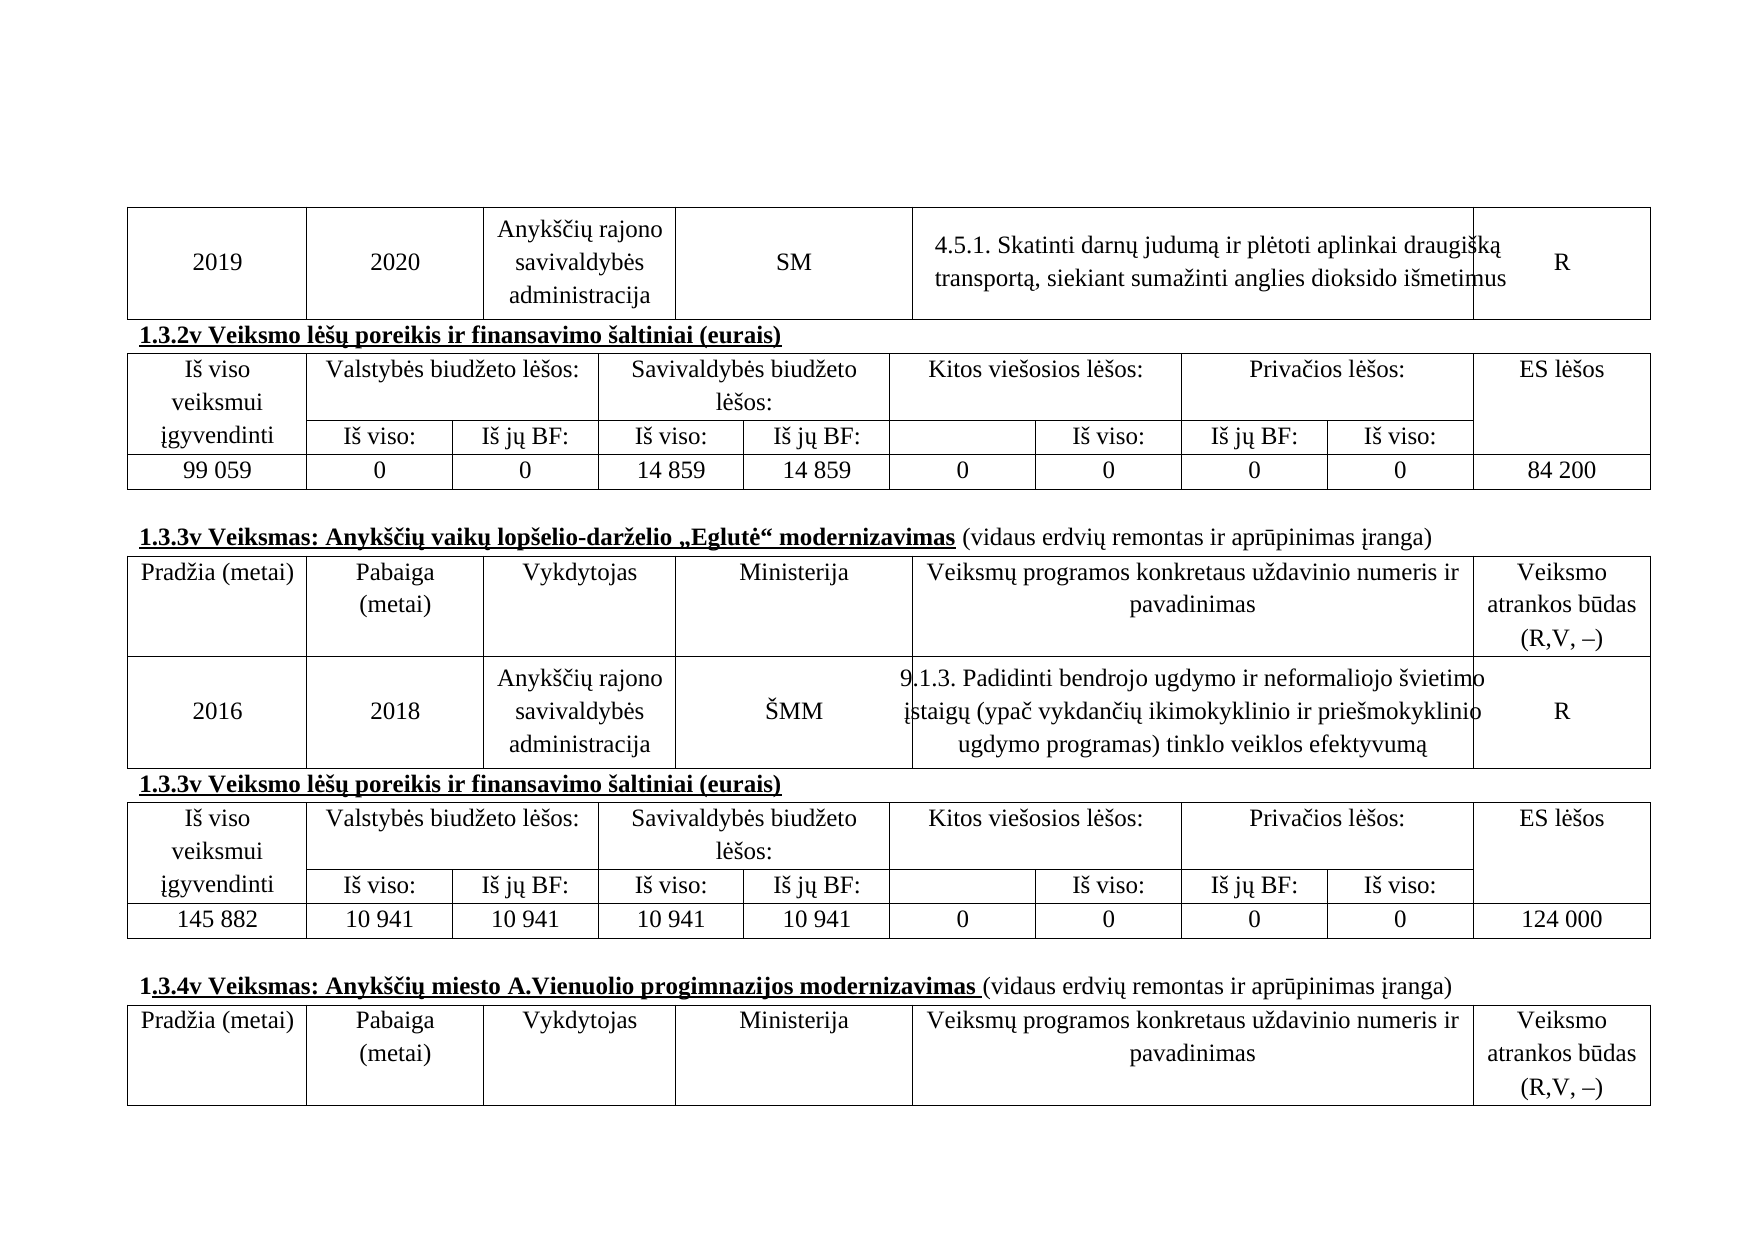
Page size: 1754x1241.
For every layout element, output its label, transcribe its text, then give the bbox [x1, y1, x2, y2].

table_cell Anykščių rajono savivaldybės administracija [484, 657, 675, 768]
table_cell Vykdytojas [484, 557, 675, 656]
table_cell 0 [890, 904, 1035, 937]
table_cell SM [676, 208, 912, 319]
table_cell 0 [1036, 455, 1181, 488]
table_cell 2020 [307, 208, 483, 319]
table_cell Veiksmo atrankos būdas (R,V, –) [1474, 1006, 1650, 1104]
table_cell [913, 762, 1473, 768]
table_cell Iš viso veiksmui įgyvendinti [128, 354, 306, 454]
table_cell [1550, 320, 1650, 353]
table_cell Iš jų BF: [1182, 421, 1327, 454]
table_cell Privačios lėšos: [1182, 803, 1473, 869]
table_cell Iš viso: [599, 421, 743, 454]
table_cell 99 059 [128, 455, 306, 488]
table_cell Veiksmų programos konkretaus uždavinio numeris ir pavadinimas [913, 557, 1473, 656]
table_cell [1550, 939, 1650, 1004]
table_cell 10 941 [599, 904, 743, 937]
table_cell 1.3.4v Veiksmas: Anykščių miesto A.Vienuolio progimnazijos modernizavimas (vidaus erdvių remontas ir aprūpinimas įranga) [128, 939, 1550, 1004]
table_cell Anykščių rajono savivaldybės administracija [484, 208, 675, 319]
table_cell Iš jų BF: [744, 421, 889, 454]
table_cell 2019 [128, 208, 306, 319]
table_cell 124 000 [1474, 904, 1650, 937]
table_cell ES lėšos [1474, 354, 1650, 454]
table_cell 1.3.3v Veiksmas: Anykščių vaikų lopšelio-darželio „Eglutė“ modernizavimas (vidaus erdvių remontas ir aprūpinimas įranga) [128, 490, 1550, 556]
table_cell [890, 870, 1035, 903]
table_cell 84 200 [1474, 455, 1650, 488]
table_cell Iš jų BF: [1182, 870, 1327, 903]
table_cell 0 [1036, 904, 1181, 937]
table_cell Iš jų BF: [453, 870, 598, 903]
table_cell 0 [1182, 455, 1327, 488]
table_cell Pradžia (metai) [128, 1006, 306, 1104]
table_cell Veiksmų programos konkretaus uždavinio numeris ir pavadinimas [913, 1006, 1473, 1104]
table_header 4.5.1. Skatinti darnų judumą ir plėtoti aplinkai draugišką transportą, siekiant sumažinti anglies dioksido išmetimus [923, 230, 1473, 296]
table_cell Iš viso: [307, 421, 452, 454]
table_cell Savivaldybės biudžeto lėšos: [599, 803, 889, 869]
table_cell 0 [307, 455, 452, 488]
table_cell Pradžia (metai) [128, 557, 306, 656]
table_cell Iš viso: [1036, 870, 1181, 903]
table_cell Pabaiga (metai) [307, 557, 483, 656]
table_cell Ministerija [676, 557, 912, 656]
table_cell Iš viso: [1036, 421, 1181, 454]
table_cell 0 [890, 455, 1035, 488]
table_cell 145 882 [128, 904, 306, 937]
table_cell [890, 421, 1035, 454]
table_cell Iš viso veiksmui įgyvendinti [128, 803, 306, 903]
table_cell 2018 [307, 657, 483, 768]
table_cell 10 941 [744, 904, 889, 937]
table_cell 0 [453, 455, 598, 488]
table_cell 0 [1182, 904, 1327, 937]
table_cell 10 941 [453, 904, 598, 937]
table_cell [1550, 769, 1650, 802]
table_cell Valstybės biudžeto lėšos: [307, 354, 598, 420]
table_cell ŠMM [676, 657, 912, 768]
table_cell Iš viso: [599, 870, 743, 903]
table_cell Kitos viešosios lėšos: [890, 354, 1181, 420]
table_cell 14 859 [744, 455, 889, 488]
table_cell Veiksmo atrankos būdas (R,V, –) [1474, 557, 1650, 656]
table_cell 1.3.3v Veiksmo lėšų poreikis ir finansavimo šaltiniai (eurais) [128, 769, 1550, 802]
table_header 9.1.3. Padidinti bendrojo ugdymo ir neformaliojo švietimo įstaigų (ypač vykdančių ikimokyklinio ir priešmokyklinio ugdymo programas) tinklo veiklos efektyvumą [913, 663, 1473, 762]
table_cell Iš jų BF: [744, 870, 889, 903]
table_cell 0 [1328, 904, 1473, 937]
table_cell R [1474, 657, 1650, 768]
table_cell Iš jų BF: [453, 421, 598, 454]
table_cell Valstybės biudžeto lėšos: [307, 803, 598, 869]
table_cell Privačios lėšos: [1182, 354, 1473, 420]
table_cell 10 941 [307, 904, 452, 937]
table_cell Iš viso: [1328, 421, 1473, 454]
table_cell [1550, 490, 1650, 556]
table_cell 1.3.2v Veiksmo lėšų poreikis ir finansavimo šaltiniai (eurais) [128, 320, 1550, 353]
table_cell 14 859 [599, 455, 743, 488]
table_cell [913, 657, 1473, 663]
table_cell Savivaldybės biudžeto lėšos: [599, 354, 889, 420]
table_cell Vykdytojas [484, 1006, 675, 1104]
table_cell Ministerija [676, 1006, 912, 1104]
table_cell Iš viso: [1328, 870, 1473, 903]
table_cell 0 [1328, 455, 1473, 488]
table_cell Pabaiga (metai) [307, 1006, 483, 1104]
table_cell R [1474, 208, 1650, 319]
table_cell [913, 208, 1473, 319]
table_cell 2016 [128, 657, 306, 768]
table_cell Iš viso: [307, 870, 452, 903]
table_cell ES lėšos [1474, 803, 1650, 903]
table_cell Kitos viešosios lėšos: [890, 803, 1181, 869]
